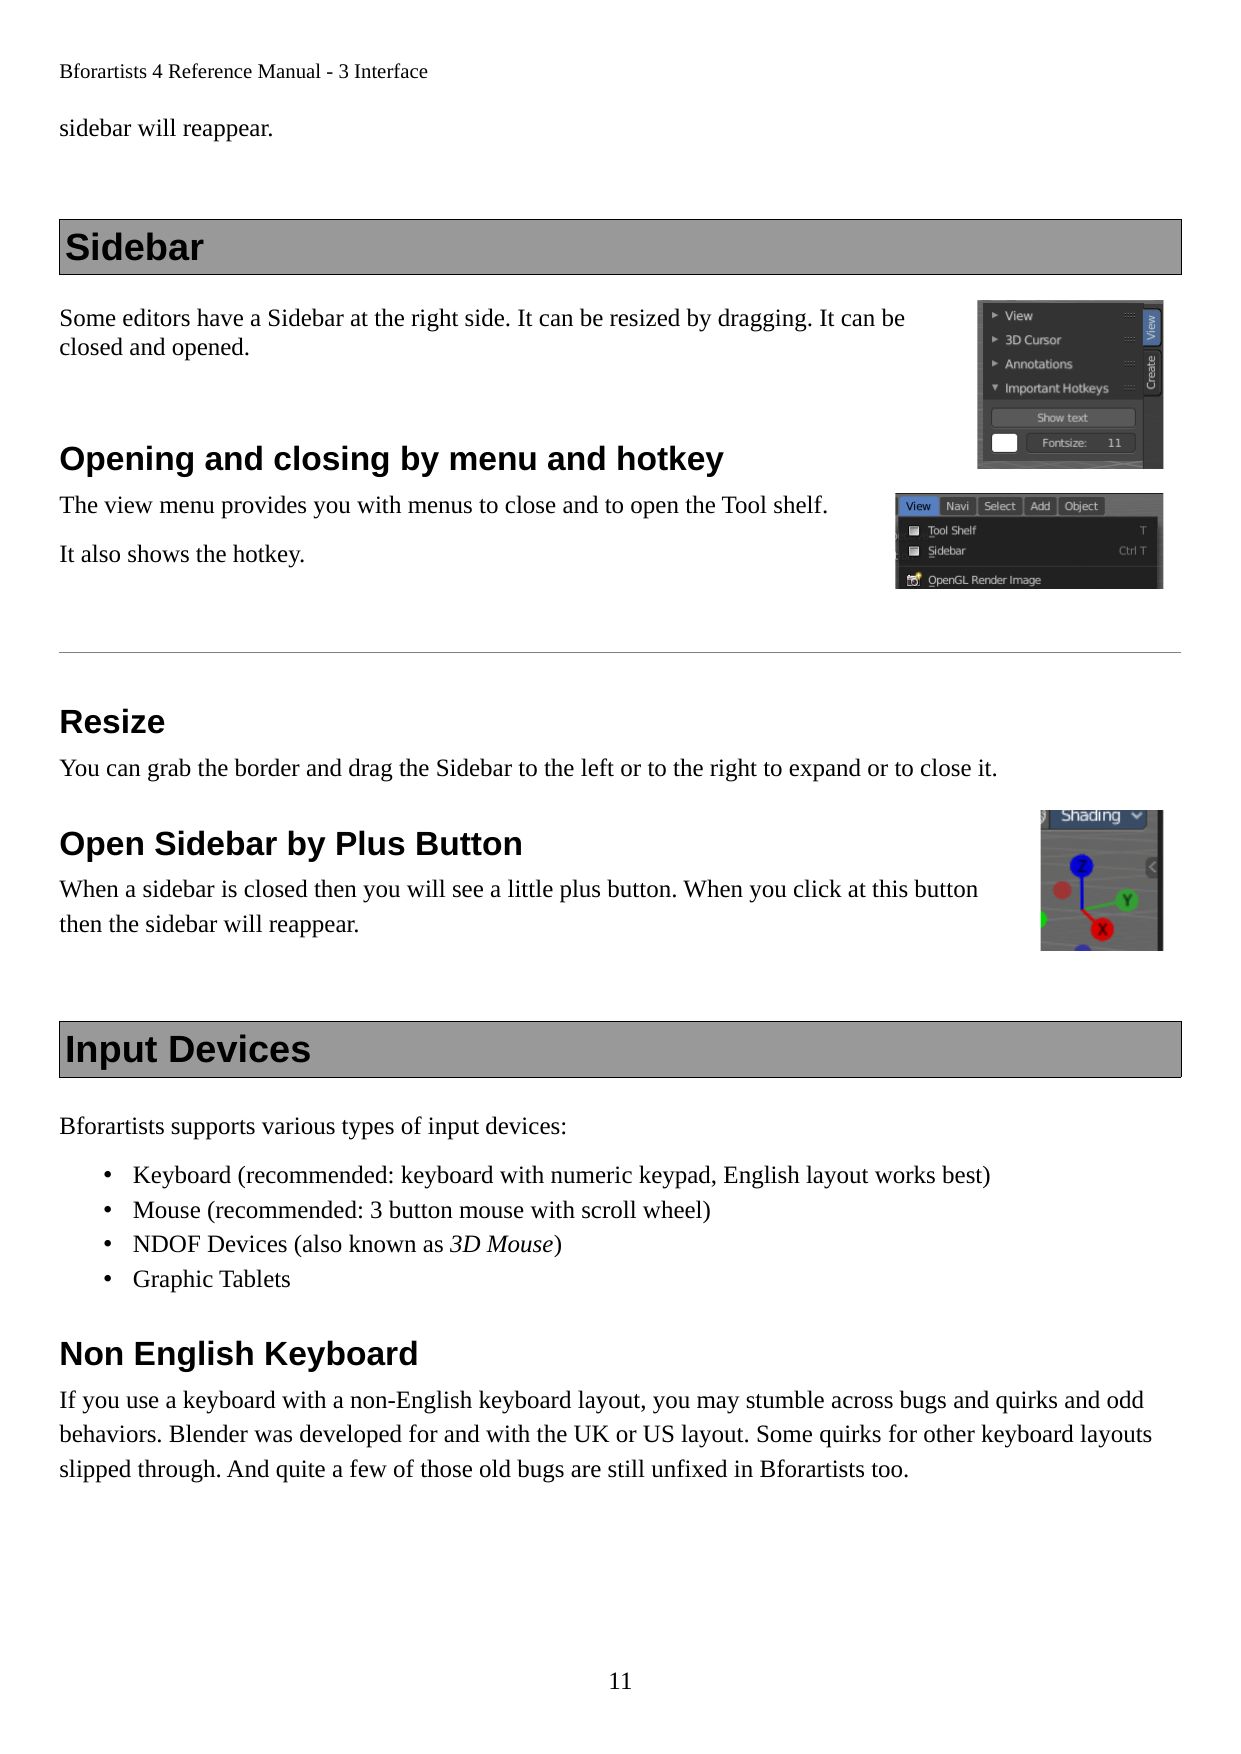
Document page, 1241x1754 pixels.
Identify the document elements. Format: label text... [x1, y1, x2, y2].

text The view menu provides you with menus to close and to open the Tool shelf. [59, 490, 1181, 519]
list NDOF Devices (also known as 3D Mouse) [103, 1229, 1181, 1258]
text Some editors have a Sidebar at the right side. It can be resized by dragging. It can be closed and opened. [59, 275, 1181, 361]
list Graphic Tablets [103, 1264, 1181, 1292]
subtitle Opening and closing by menu and hotkey [59, 439, 1181, 478]
subtitle [1164, 823, 1181, 862]
text When a sidebar is closed then you will see a little plus button. When you click at this button then the sidebar will reappear. [59, 874, 1181, 972]
text sidebar will reappear. [59, 113, 1181, 141]
picture [977, 300, 1164, 469]
table_header Input Devices [60, 1022, 1181, 1077]
picture [895, 493, 1164, 589]
list Keyboard (recommended: keyboard with numeric keypad, English layout works best) [103, 1160, 1181, 1189]
subtitle Open Sidebar by Plus Button [59, 823, 1040, 862]
subtitle Non English Keyboard [59, 1333, 1181, 1372]
text It also shows the hotkey. [59, 539, 895, 568]
subtitle Resize [59, 702, 1181, 741]
table_header Sidebar [60, 220, 1181, 274]
text You can grab the border and drag the Sidebar to the left or to the right to expand or to close it. [59, 753, 1181, 782]
text Bforartists supports various types of input devices: [59, 1111, 1181, 1140]
text If you use a keyboard with a non-English keyboard layout, you may stumble across bugs and quirks and odd behaviors. Blender was developed for and with the UK or US layout. Some quirks for other keyboard layouts slipped through. And quite a few of those old bugs are still unfixed in Bforartists too. [59, 1385, 1181, 1482]
list Mouse (recommended: 3 button mouse with scroll wheel) [103, 1195, 1181, 1223]
picture [1040, 810, 1164, 951]
